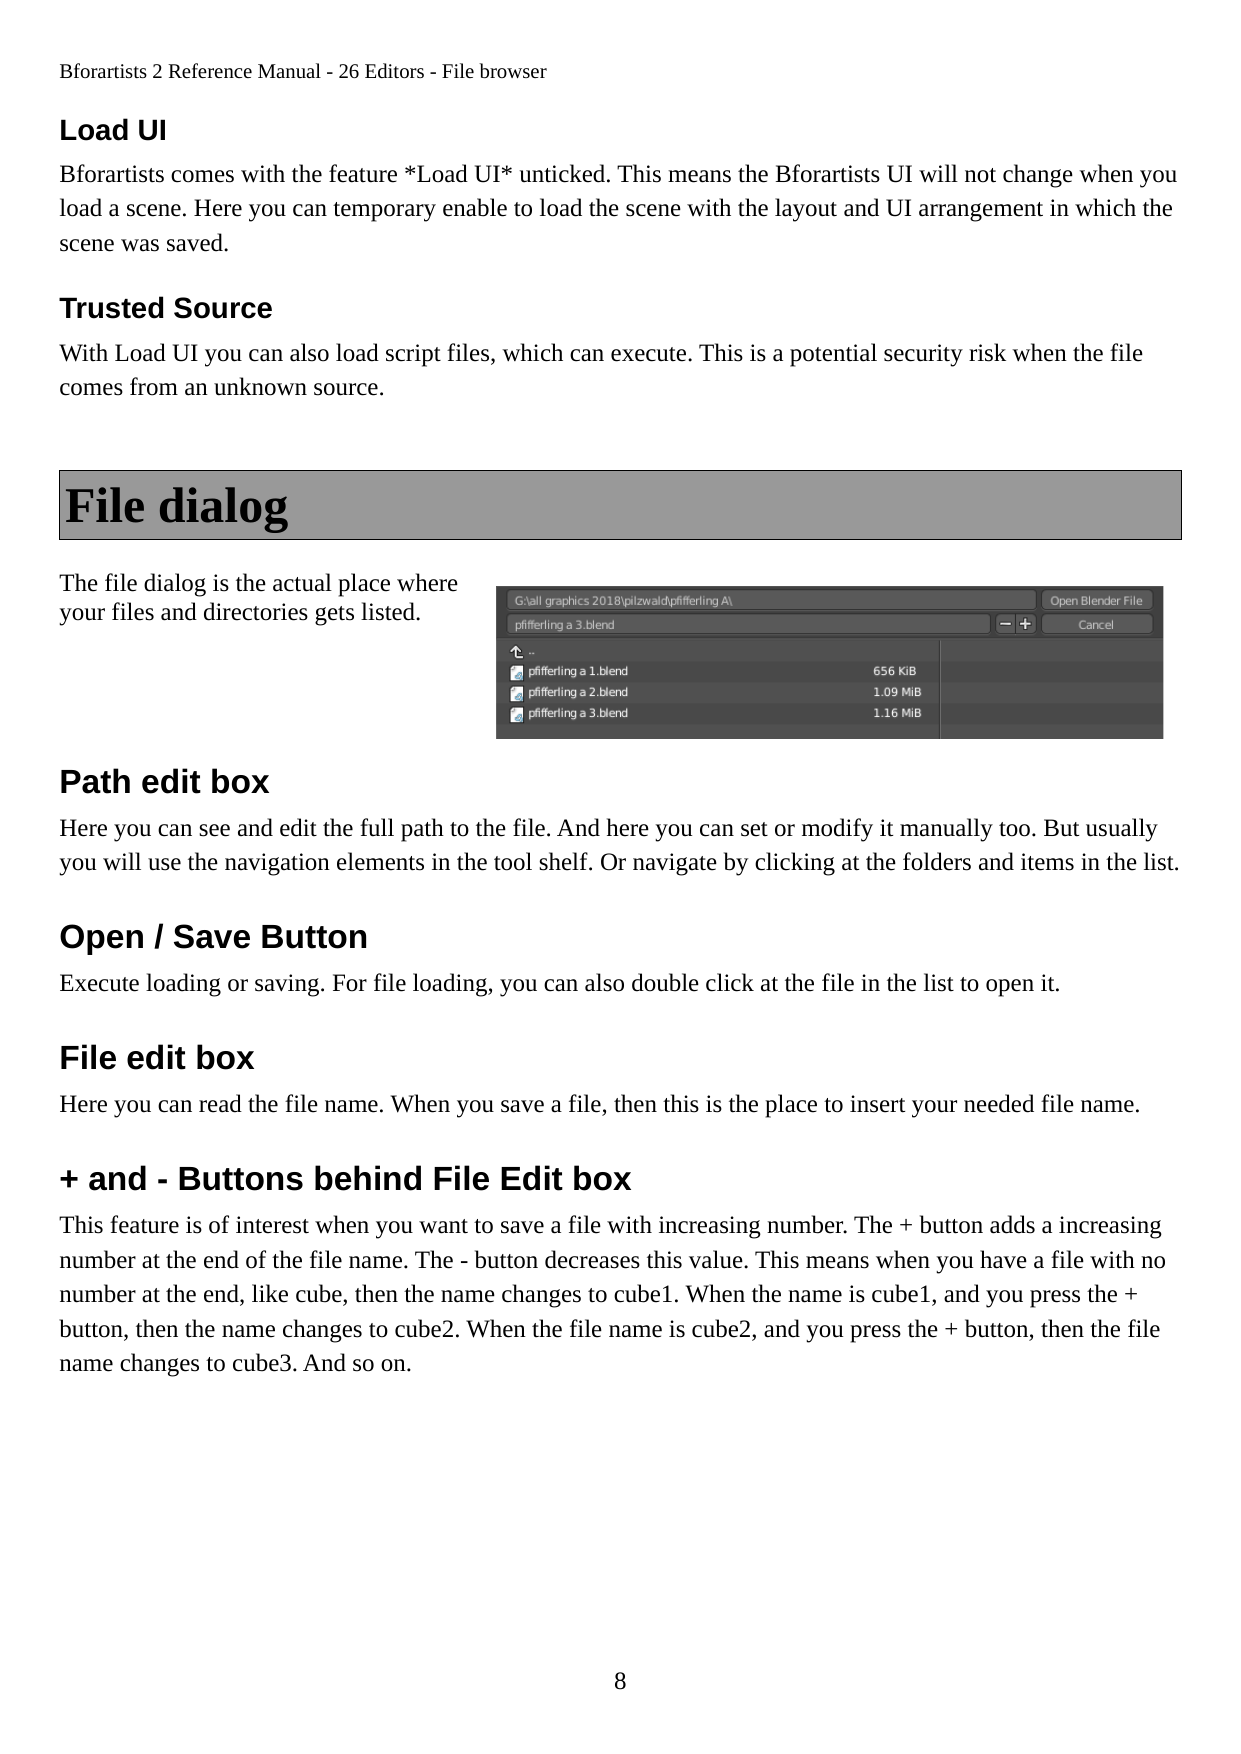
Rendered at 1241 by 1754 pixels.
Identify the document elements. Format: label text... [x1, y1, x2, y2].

text Execute loading or saving. For file loading, you can also double click at the file in the list to open it. [59, 968, 1181, 997]
subtitle Open / Save Button [59, 917, 1181, 956]
text Here you can see and edit the full path to the file. And here you can set or modify it manually too. But usually you will use the navigation elements in the tool shelf. Or navigate by clicking at the folders and items in the list. [59, 813, 1181, 876]
text This feature is of interest when you want to save a file with increasing number. The + button adds a increasing number at the end of the file name. The - button decreases this value. This means when you have a file with no number at the end, like cube, then the name changes to cube1. When the name is cube1, and you press the + button, then the name changes to cube2. When the file name is cube2, and you press the + button, then the file name changes to cube3. And so on. [59, 1210, 1181, 1377]
subtitle File edit box [59, 1038, 1181, 1077]
subtitle + and - Buttons behind File Edit box [59, 1159, 1181, 1198]
subtitle Path edit box [59, 762, 1181, 800]
text The file dialog is the actual place where your files and directories gets listed. [59, 568, 1181, 626]
text Here you can read the file name. When you save a file, then this is the place to insert your needed file name. [59, 1089, 1181, 1118]
table_header File dialog [60, 471, 1181, 539]
subtitle Load UI [59, 113, 1181, 146]
text Bforartists comes with the feature *Load UI* unticked. This means the Bforartists UI will not change when you load a scene. Here you can temporary enable to load the scene with the layout and UI arrangement in which the scene was saved. [59, 159, 1181, 257]
text With Load UI you can also load script files, which can execute. This is a potential security risk when the file comes from an unknown source. [59, 338, 1181, 401]
picture [496, 586, 1164, 739]
subtitle Trusted Source [59, 291, 1181, 325]
